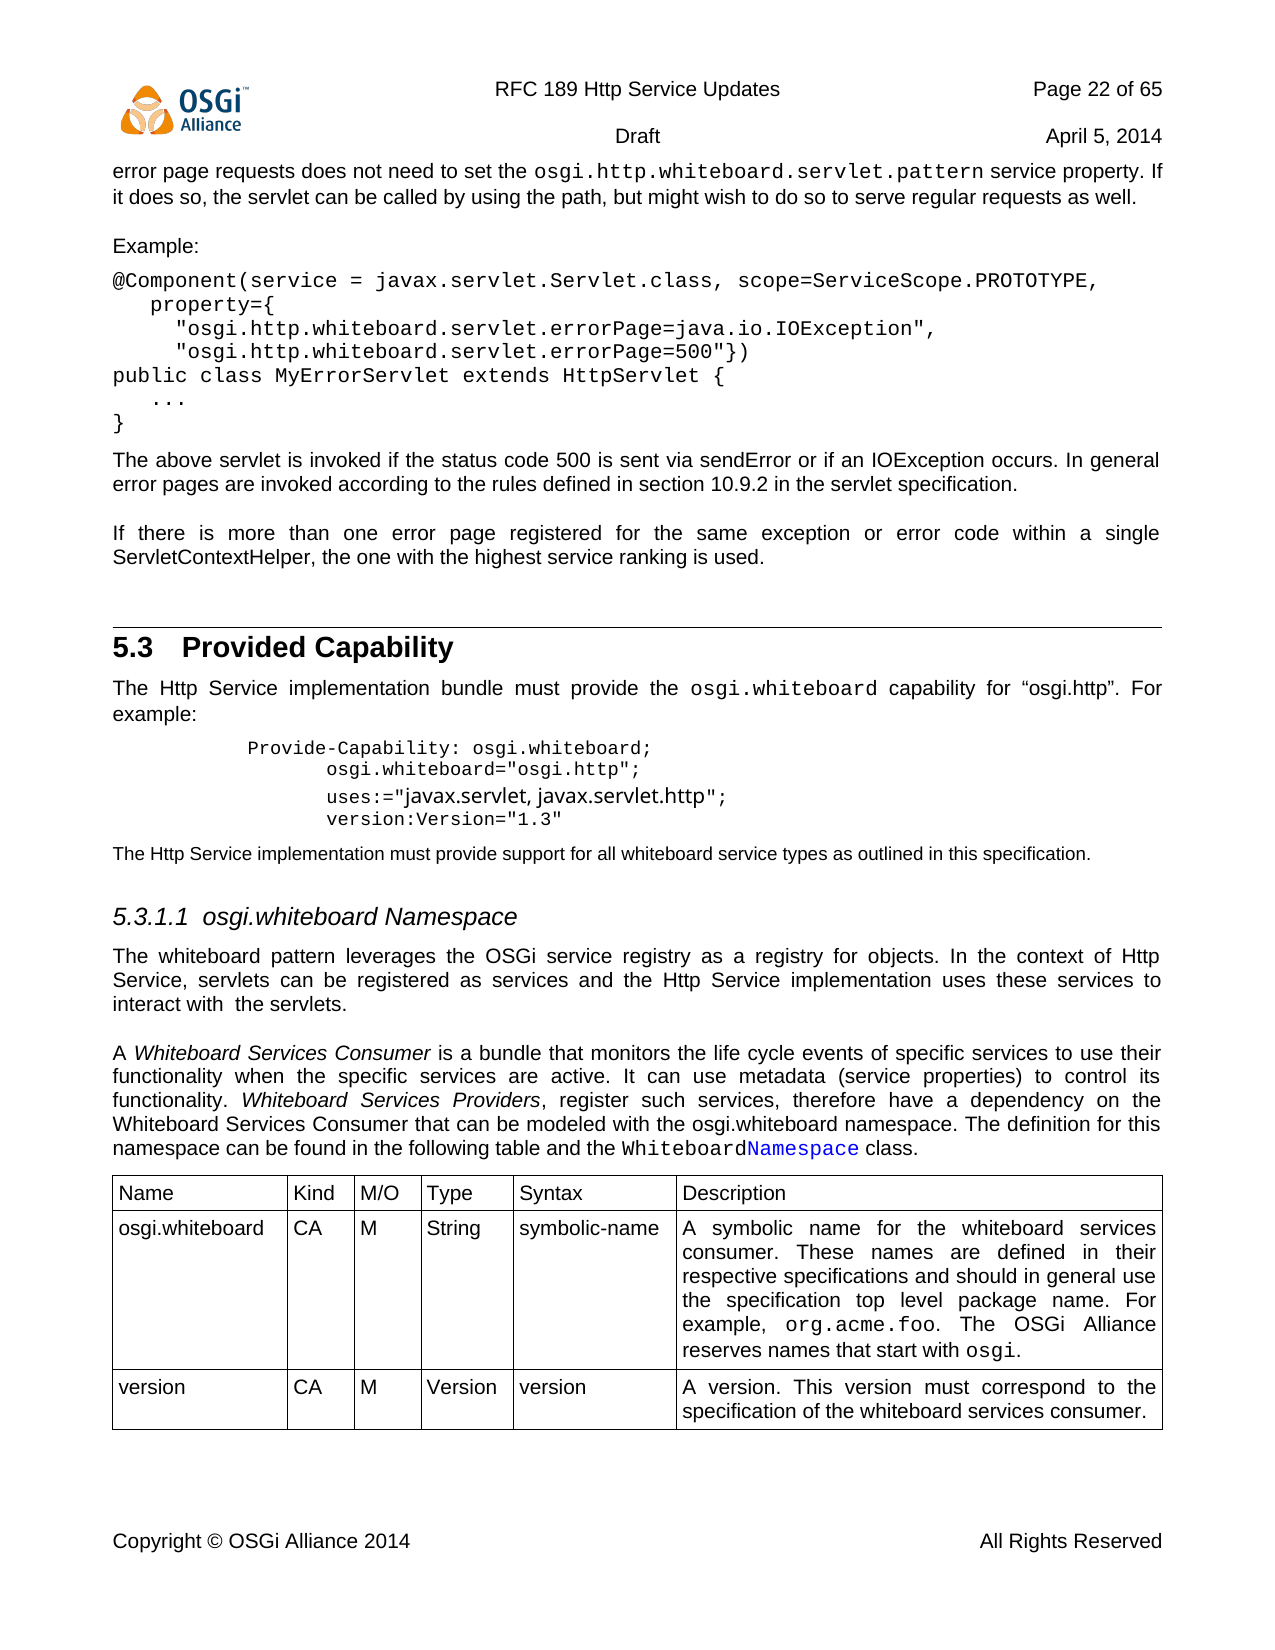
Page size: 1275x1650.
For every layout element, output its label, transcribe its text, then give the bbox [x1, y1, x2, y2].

text public class MyErrorServlet extends HttpServlet { [112, 365, 1162, 388]
picture [113, 78, 257, 142]
table_header Description [677, 1176, 1162, 1210]
text } [112, 412, 1162, 436]
text The whiteboard pattern leverages the OSGi service registry as a registry for objects. In the context of Http Service, servlets can be registered as services and the Http Service implementation uses these services to interact with the servlets. [112, 943, 1162, 1015]
table_cell version [113, 1370, 287, 1428]
text The above servlet is invoked if the status code 500 is sent via sendError or if an IOException occurs. In general error pages are invoked according to the rules defined in section 10.9.2 in the servlet specification. [112, 448, 1162, 496]
table_cell version [514, 1370, 676, 1428]
table_cell String [422, 1211, 513, 1369]
table_cell A symbolic name for the whiteboard services consumer. These names are defined in their respective specifications and should in general use the specification top level package name. For example, org.acme.foo. The OSGi Alliance reserves names that start with osgi. [677, 1211, 1162, 1369]
table_cell symbolic-name [514, 1211, 676, 1369]
text Provide-Capability: osgi.whiteboard; [247, 738, 1162, 760]
text "osgi.http.whiteboard.servlet.errorPage=java.io.IOException", [112, 317, 1162, 341]
table_header Kind [288, 1176, 354, 1210]
text Example: [112, 234, 1162, 258]
table_cell CA [288, 1370, 354, 1428]
table_header Name [113, 1176, 287, 1210]
text ... [112, 388, 1162, 412]
table_cell A version. This version must correspond to the specification of the whiteboard services consumer. [677, 1370, 1162, 1428]
text osgi.whiteboard="osgi.http"; [247, 760, 1162, 781]
table_cell Version [422, 1370, 513, 1428]
text property={ [112, 294, 1162, 317]
text A Whiteboard Services Consumer is a bundle that monitors the life cycle events of specific services to use their functionality when the specific services are active. It can use metadata (service properties) to control its functionality. Whiteboard Services Providers, register such services, therefore have a dependency on the Whiteboard Services Consumer that can be modeled with the osgi.whiteboard namespace. The definition for this namespace can be found in the following table and the WhiteboardNamespace class. [112, 1040, 1162, 1162]
table_cell M [355, 1211, 421, 1369]
subtitle Provided Capability [112, 628, 1162, 664]
table_cell CA [288, 1211, 354, 1369]
table_header Type [422, 1176, 513, 1210]
text version:Version="1.3" [247, 809, 1162, 831]
text If there is more than one error page registered for the same exception or error code within a single ServletContextHelper, the one with the highest service ranking is used. [112, 521, 1162, 569]
text error page requests does not need to set the osgi.http.whiteboard.servlet.pattern service property. If it does so, the servlet can be called by using the path, but might wish to do so to serve regular requests as well. [112, 159, 1162, 209]
table_header M/O [355, 1176, 421, 1210]
text @Component(service = javax.servlet.Servlet.class, scope=ServiceScope.PROTOTYPE, [112, 270, 1162, 294]
table_cell M [355, 1370, 421, 1428]
text "osgi.http.whiteboard.servlet.errorPage=500"}) [112, 341, 1162, 365]
text The Http Service implementation bundle must provide the osgi.whiteboard capability for “osgi.http”. For example: [112, 676, 1162, 726]
text The Http Service implementation must provide support for all whiteboard service types as outlined in this specification. [112, 843, 1162, 865]
subtitle osgi.whiteboard Namespace [112, 902, 1162, 931]
table_cell osgi.whiteboard [113, 1211, 287, 1369]
text uses:="javax.servlet, javax.servlet.http"; [247, 781, 1162, 809]
table_header Syntax [514, 1176, 676, 1210]
